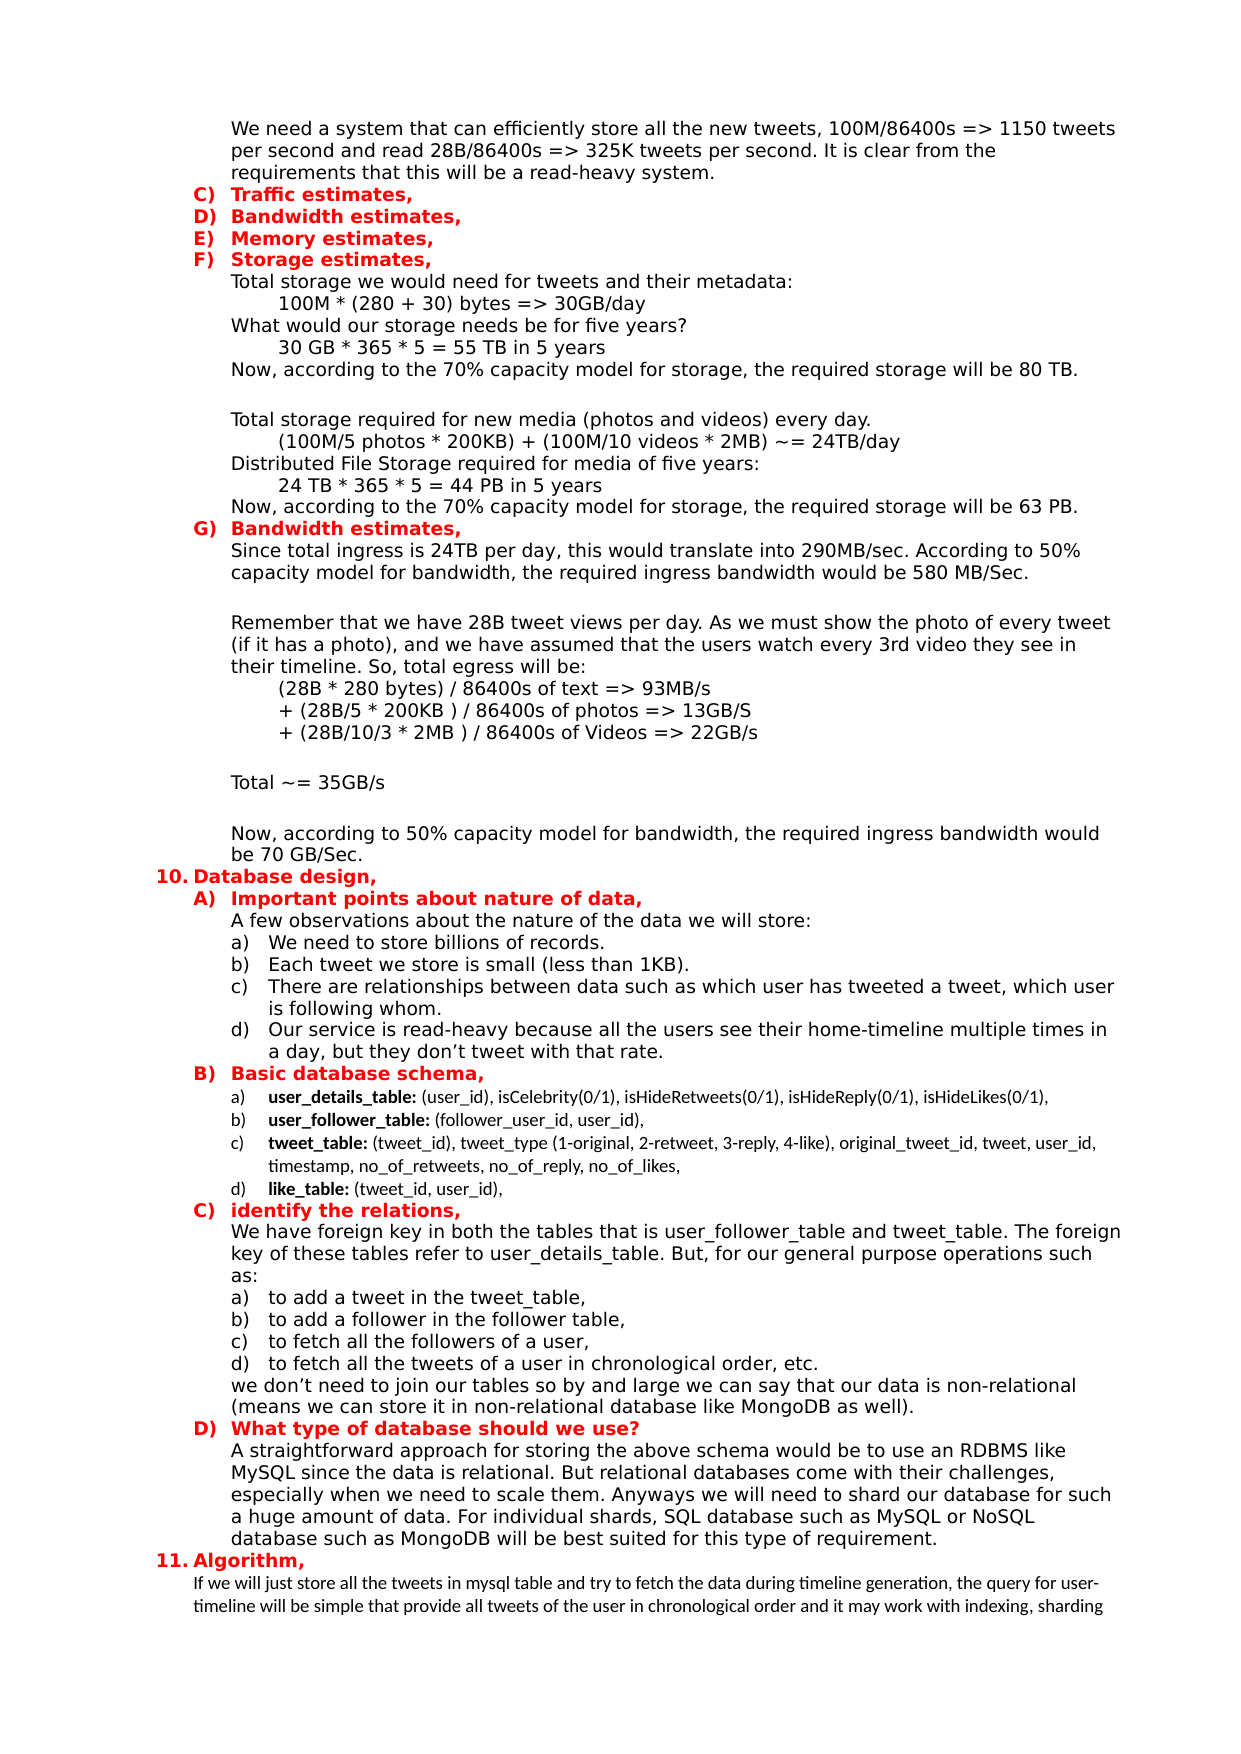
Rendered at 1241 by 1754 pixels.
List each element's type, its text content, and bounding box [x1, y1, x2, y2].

list Our service is read-heavy because all the users see their home-timeline multiple times in a day, but they don’t tweet with that rate. [231, 1019, 1122, 1063]
list What type of database should we use? [193, 1418, 1122, 1440]
list Remember that we have 28B tweet views per day. As we must show the photo of every tweet (if it has a photo), and we have assumed that the users watch every 3rd video they see in their timeline. So, total egress will be: [193, 612, 1122, 678]
list to fetch all the tweets of a user in chronological order, etc. [231, 1353, 1122, 1374]
list Basic database schema, [193, 1063, 1122, 1085]
list There are relationships between data such as which user has tweeted a tweet, which user is following whom. [231, 976, 1122, 1019]
list to add a follower in the follower table, [231, 1309, 1122, 1331]
list 24 TB * 365 * 5 = 44 PB in 5 years [193, 474, 1122, 496]
list Since total ingress is 24TB per day, this would translate into 290MB/sec. According to 50% capacity model for bandwidth, the required ingress bandwidth would be 580 MB/Sec. [193, 540, 1122, 584]
list Now, according to the 70% capacity model for storage, the required storage will be 80 TB. [193, 359, 1122, 381]
list Important points about nature of data, [193, 888, 1122, 910]
list We need a system that can efficiently store all the new tweets, 100M/86400s => 1150 tweets per second and read 28B/86400s => 325K tweets per second. It is clear from the requirements that this will be a read-heavy system. [193, 118, 1122, 184]
list Total storage required for new media (photos and videos) every day. [193, 409, 1122, 431]
list Memory estimates, [193, 227, 1122, 249]
list to add a tweet in the tweet_table, [231, 1287, 1122, 1309]
list Algorithm, [156, 1549, 1122, 1571]
list identify the relations, [193, 1199, 1122, 1221]
list If we will just store all the tweets in mysql table and try to fetch the data during timeline generation, the query for user-timeline will be simple that provide all tweets of the user in chronological order and it may work with indexing, sharding [156, 1571, 1122, 1617]
list Storage estimates, [193, 249, 1122, 271]
list Now, according to 50% capacity model for bandwidth, the required ingress bandwidth would be 70 GB/Sec. [193, 822, 1122, 866]
list Distributed File Storage required for media of five years: [193, 453, 1122, 474]
list A few observations about the nature of the data we will store: [193, 910, 1122, 932]
list Total storage we would need for tweets and their metadata: [193, 271, 1122, 293]
list Bandwidth estimates, [193, 518, 1122, 540]
list (28B * 280 bytes) / 86400s of text => 93MB/s [193, 678, 1122, 700]
list 30 GB * 365 * 5 = 55 TB in 5 years [193, 337, 1122, 359]
list we don’t need to join our tables so by and large we can say that our data is non-relational (means we can store it in non-relational database like MongoDB as well). [193, 1374, 1122, 1418]
list to fetch all the followers of a user, [231, 1331, 1122, 1353]
list What would our storage needs be for five years? [193, 315, 1122, 337]
list user_details_table: (user_id), isCelebrity(0/1), isHideRetweets(0/1), isHideReply(0/1), isHideLikes(0/1), [231, 1085, 1122, 1108]
list A straightforward approach for storing the above schema would be to use an RDBMS like MySQL since the data is relational. But relational databases come with their challenges, especially when we need to scale them. Anyways we will need to shard our database for such a huge amount of data. For individual shards, SQL database such as MySQL or NoSQL database such as MongoDB will be best suited for this type of requirement. [193, 1440, 1122, 1549]
list Now, according to the 70% capacity model for storage, the required storage will be 63 PB. [193, 496, 1122, 518]
list 100M * (280 + 30) bytes => 30GB/day [193, 293, 1122, 315]
list Total ~= 35GB/s [193, 772, 1122, 794]
list Each tweet we store is small (less than 1KB). [231, 954, 1122, 976]
list + (28B/10/3 * 2MB ) / 86400s of Videos => 22GB/s [193, 722, 1122, 743]
list Database design, [156, 866, 1122, 888]
list Bandwidth estimates, [193, 206, 1122, 227]
list tweet_table: (tweet_id), tweet_type (1-original, 2-retweet, 3-reply, 4-like), original_tweet_id, tweet, user_id, timestamp, no_of_retweets, no_of_reply, no_of_likes, [231, 1131, 1122, 1177]
list + (28B/5 * 200KB ) / 86400s of photos => 13GB/S [193, 700, 1122, 722]
list We need to store billions of records. [231, 932, 1122, 954]
list We have foreign key in both the tables that is user_follower_table and tweet_table. The foreign key of these tables refer to user_details_table. But, for our general purpose operations such as: [193, 1221, 1122, 1287]
list user_follower_table: (follower_user_id, user_id), [231, 1108, 1122, 1131]
list like_table: (tweet_id, user_id), [231, 1177, 1122, 1199]
list (100M/5 photos * 200KB) + (100M/10 videos * 2MB) ~= 24TB/day [193, 431, 1122, 453]
list Traffic estimates, [193, 184, 1122, 206]
